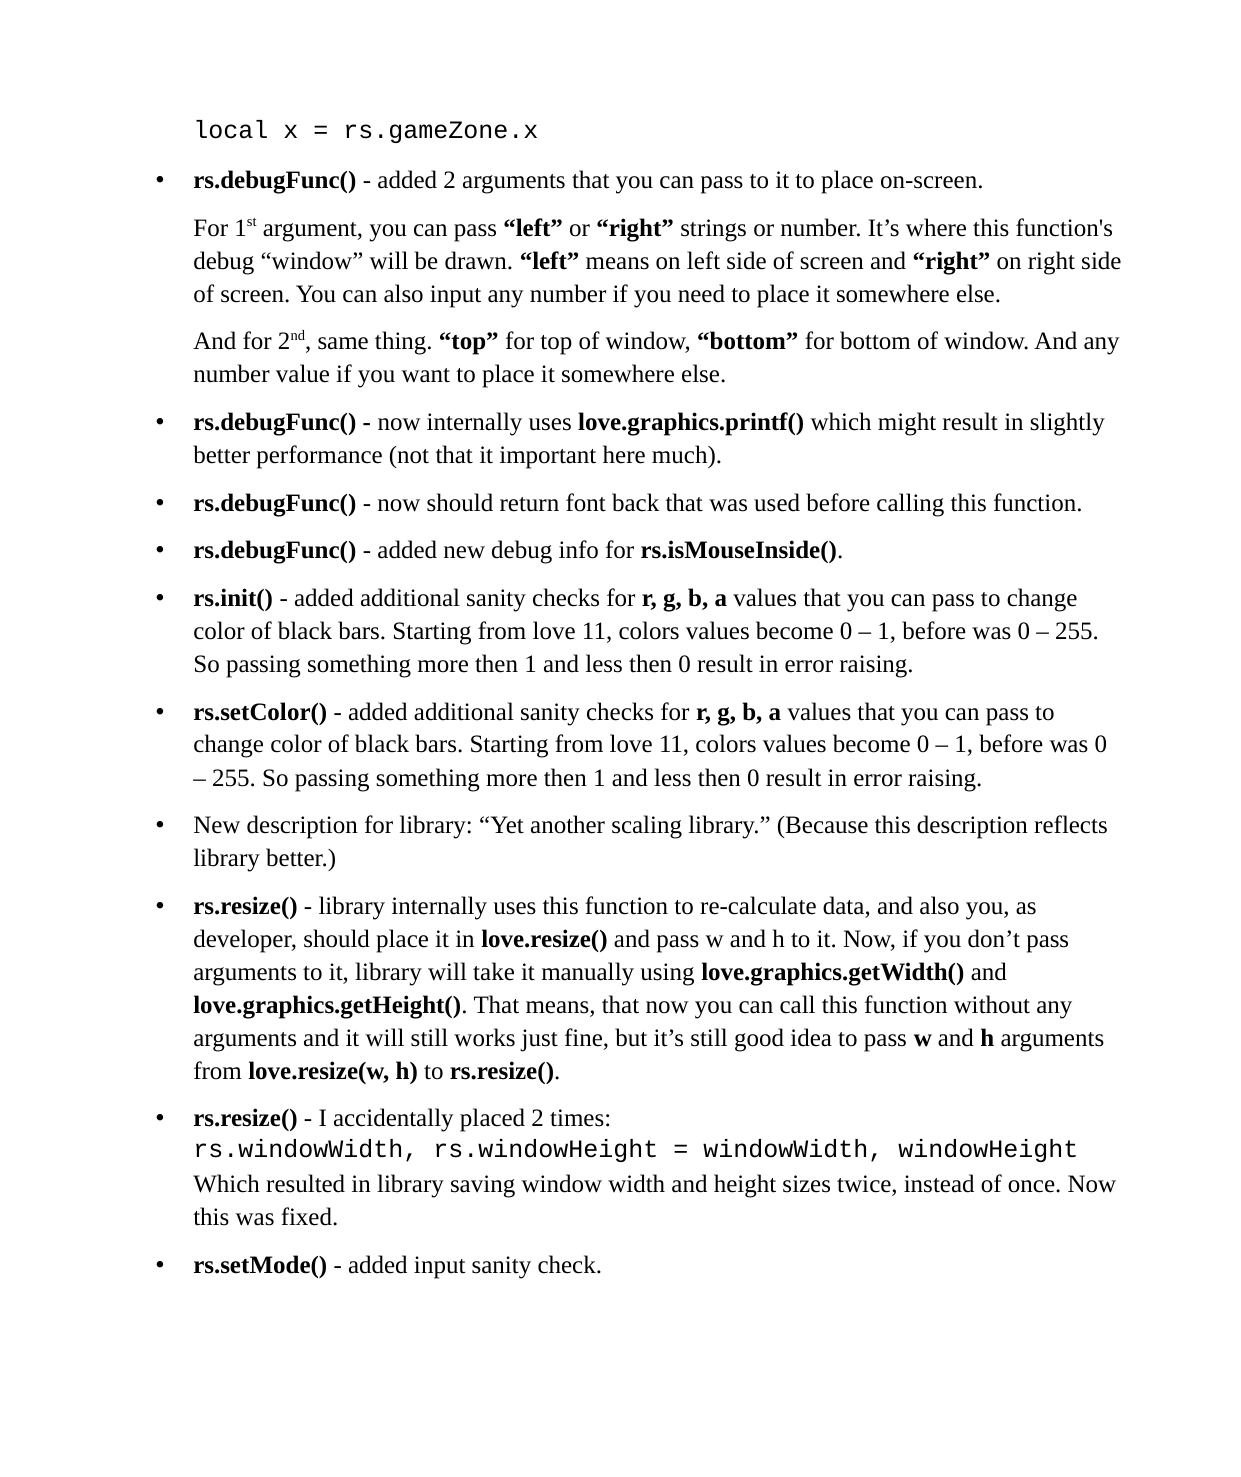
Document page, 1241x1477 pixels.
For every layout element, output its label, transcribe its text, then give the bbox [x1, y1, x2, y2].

list rs.resize() - I accidentally placed 2 times: rs.windowWidth, rs.windowHeight = windowWidth, windowHeight Which resulted in library saving window width and height sizes twice, instead of once. Now this was fixed. [156, 1103, 1122, 1231]
list rs.setMode() - added input sanity check. [156, 1250, 1122, 1278]
list For 1st argument, you can pass “left” or “right” strings or number. It’s where this function's debug “window” will be drawn. “left” means on left side of screen and “right” on right side of screen. You can also input any number if you need to place it somewhere else. [156, 213, 1122, 308]
list rs.debugFunc() - now should return font back that was used before calling this function. [156, 488, 1122, 516]
list New description for library: “Yet another scaling library.” (Because this description reflects library better.) [156, 810, 1122, 872]
list rs.init() - added additional sanity checks for r, g, b, a values that you can pass to change color of black bars. Starting from love 11, colors values become 0 – 1, before was 0 – 255. So passing something more then 1 and less then 0 result in error raising. [156, 583, 1122, 678]
list local x = rs.gameZone.x [156, 118, 1122, 146]
list rs.debugFunc() - added new debug info for rs.isMouseInside(). [156, 535, 1122, 564]
list And for 2nd, same thing. “top” for top of window, “bottom” for bottom of window. And any number value if you want to place it somewhere else. [156, 326, 1122, 388]
list rs.debugFunc() - added 2 arguments that you can pass to it to place on-screen. [156, 165, 1122, 194]
list rs.setColor() - added additional sanity checks for r, g, b, a values that you can pass to change color of black bars. Starting from love 11, colors values become 0 – 1, before was 0 – 255. So passing something more then 1 and less then 0 result in error raising. [156, 697, 1122, 791]
list rs.debugFunc() - now internally uses love.graphics.printf() which might result in slightly better performance (not that it important here much). [156, 407, 1122, 469]
list rs.resize() - library internally uses this function to re-calculate data, and also you, as developer, should place it in love.resize() and pass w and h to it. Now, if you don’t pass arguments to it, library will take it manually using love.graphics.getWidth() and love.graphics.getHeight(). That means, that now you can call this function without any arguments and it will still works just fine, but it’s still good idea to pass w and h arguments from love.resize(w, h) to rs.resize(). [156, 891, 1122, 1085]
